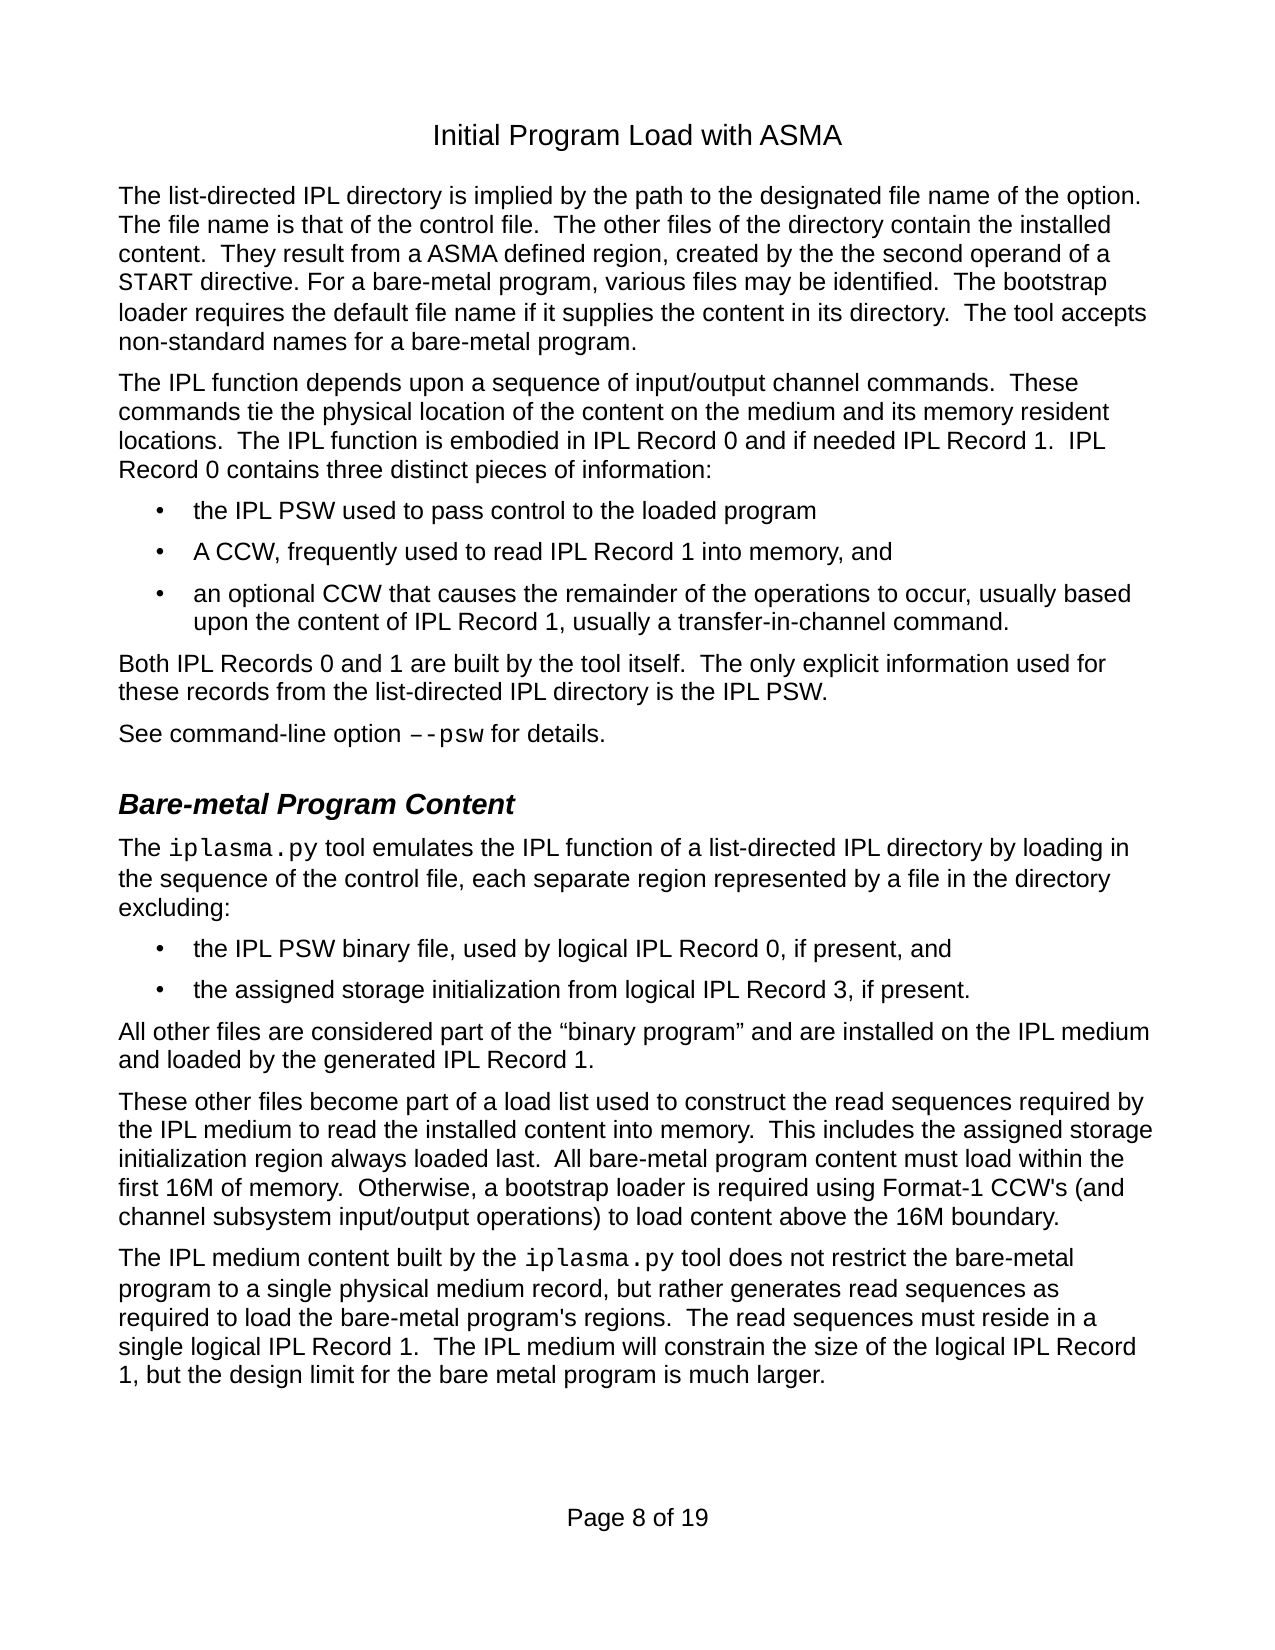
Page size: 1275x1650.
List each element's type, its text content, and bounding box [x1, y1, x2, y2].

text All other files are considered part of the “binary program” and are installed on the IPL medium and loaded by the generated IPL Record 1. [118, 1017, 1157, 1074]
subtitle Bare-metal Program Content [118, 787, 1157, 821]
text See command-line option –-psw for details. [118, 719, 1157, 749]
list the IPL PSW used to pass control to the loaded program [156, 496, 1157, 525]
text The list-directed IPL directory is implied by the path to the designated file name of the option. The file name is that of the control file. The other files of the directory contain the installed content. They result from a ASMA defined region, created by the the second operand of a START directive. For a bare-metal program, various files may be identified. The bootstrap loader requires the default file name if it supplies the content in its directory. The tool accepts non-standard names for a bare-metal program. [118, 181, 1157, 356]
list the IPL PSW binary file, used by logical IPL Record 0, if present, and [156, 934, 1157, 963]
text The IPL function depends upon a sequence of input/output channel commands. These commands tie the physical location of the content on the medium and its memory resident locations. The IPL function is embodied in IPL Record 0 and if needed IPL Record 1. IPL Record 0 contains three distinct pieces of information: [118, 368, 1157, 483]
list A CCW, frequently used to read IPL Record 1 into memory, and [156, 537, 1157, 566]
text The IPL medium content built by the iplasma.py tool does not restrict the bare-metal program to a single physical medium record, but rather generates read sequences as required to load the bare-metal program's regions. The read sequences must reside in a single logical IPL Record 1. The IPL medium will constrain the size of the logical IPL Record 1, but the design limit for the bare metal program is much larger. [118, 1243, 1157, 1389]
text The iplasma.py tool emulates the IPL function of a list-directed IPL directory by loading in the sequence of the control file, each separate region represented by a file in the directory excluding: [118, 833, 1157, 922]
list an optional CCW that causes the remainder of the operations to occur, usually based upon the content of IPL Record 1, usually a transfer-in-channel command. [156, 578, 1157, 636]
text These other files become part of a load list used to construct the read sequences required by the IPL medium to read the installed content into memory. This includes the assigned storage initialization region always loaded last. All bare-metal program content must load within the first 16M of memory. Otherwise, a bootstrap loader is required using Format-1 CCW's (and channel subsystem input/output operations) to load content above the 16M boundary. [118, 1087, 1157, 1231]
text Both IPL Records 0 and 1 are built by the tool itself. The only explicit information used for these records from the list-directed IPL directory is the IPL PSW. [118, 649, 1157, 706]
list the assigned storage initialization from logical IPL Record 3, if present. [156, 975, 1157, 1004]
